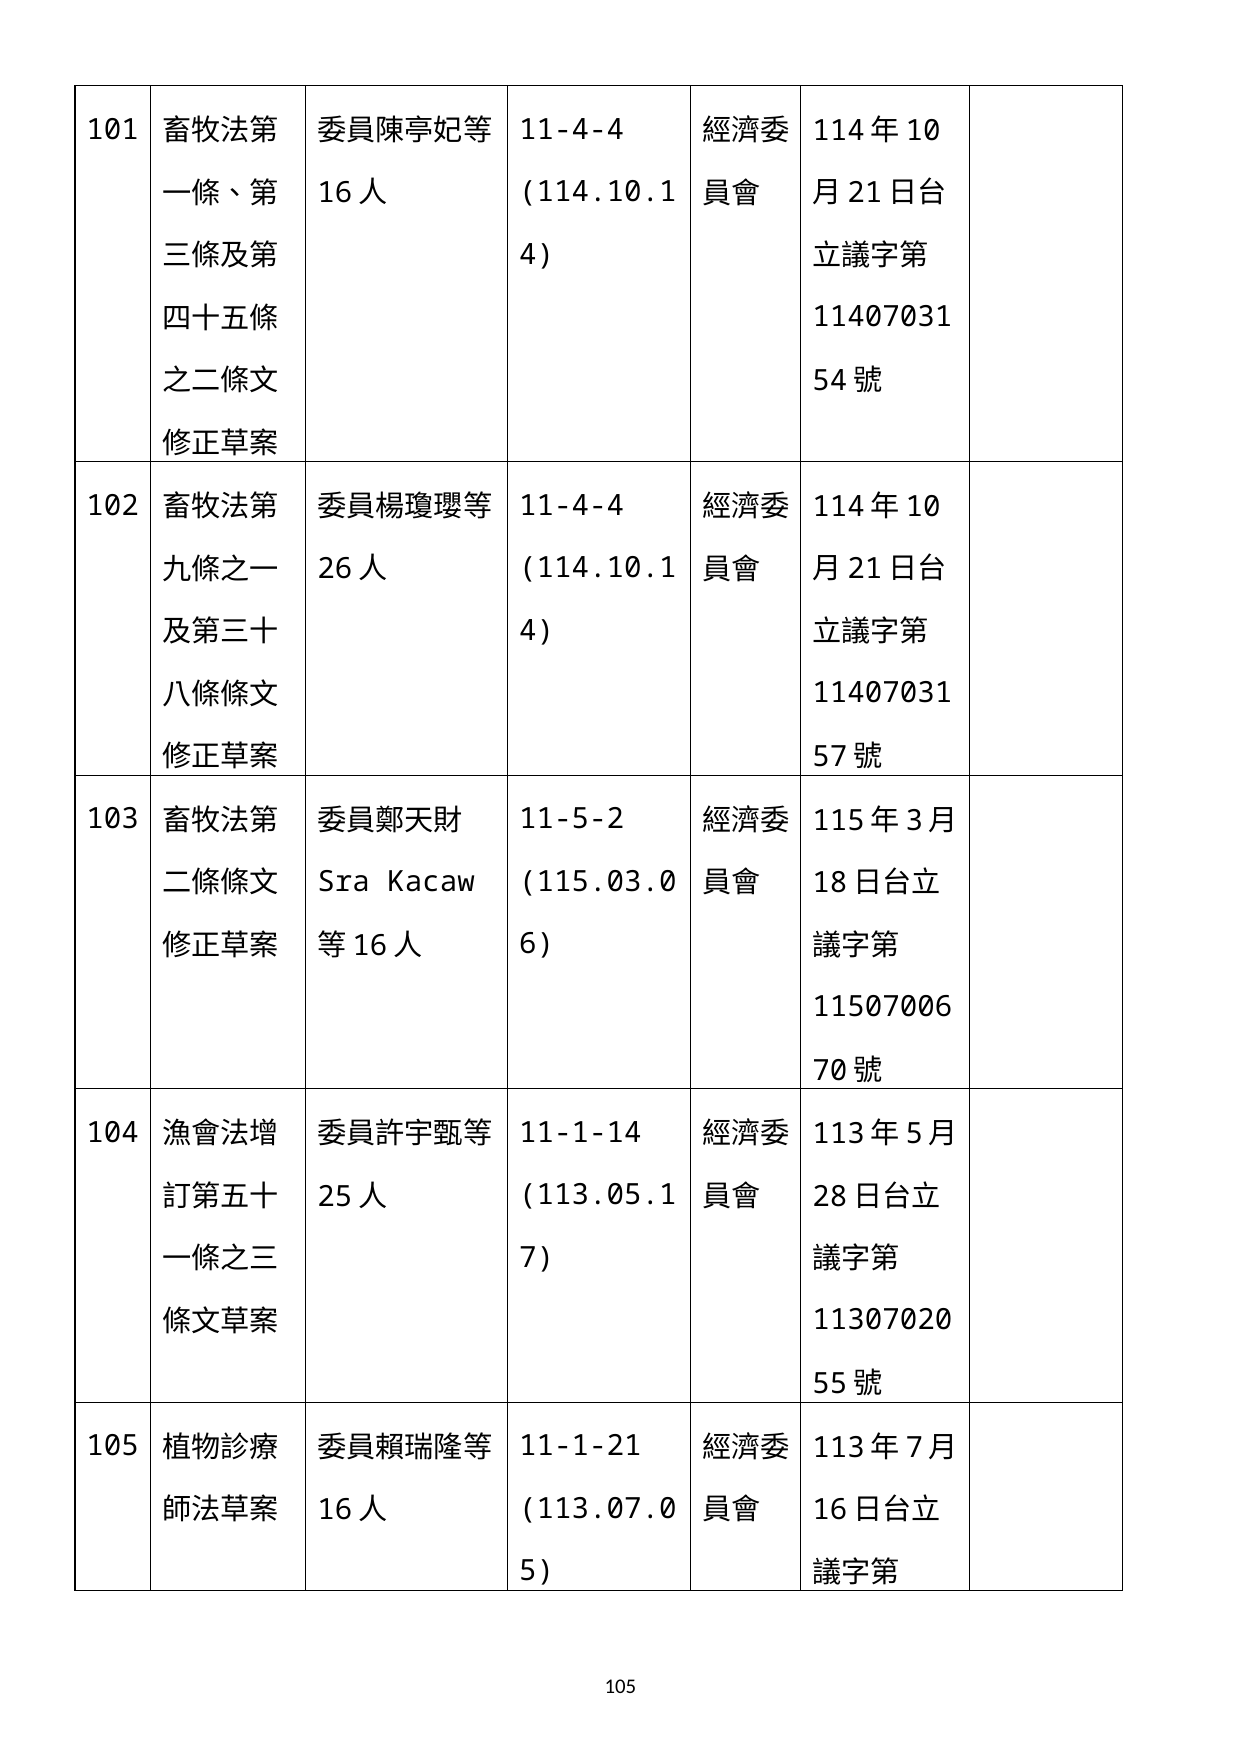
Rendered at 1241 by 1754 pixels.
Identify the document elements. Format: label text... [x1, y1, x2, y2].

table_cell 畜牧法第一條、第三條及第四十五條之二條文修正草案 [151, 86, 305, 461]
table_cell 11-1-21 (113.07.05) [508, 1403, 690, 1590]
table_cell 經濟委員會 [691, 1089, 800, 1402]
table_cell 委員陳亭妃等16人 [306, 86, 507, 461]
table_cell 11-4-4 (114.10.14) [508, 86, 690, 461]
table_cell [970, 86, 1122, 461]
table_cell 經濟委員會 [691, 86, 800, 461]
table_cell 115年3月18日台立議字第1150700670號 [801, 776, 969, 1088]
table_cell [970, 462, 1122, 775]
table_cell 經濟委員會 [691, 462, 800, 775]
table_cell 經濟委員會 [691, 776, 800, 1088]
table_cell 104 [76, 1089, 150, 1402]
table_cell 103 [76, 776, 150, 1088]
table_cell 113年5月28日台立議字第1130702055號 [801, 1089, 969, 1402]
table_cell 經濟委員會 [691, 1403, 800, 1590]
table_cell 委員賴瑞隆等16人 [306, 1403, 507, 1590]
table_cell 102 [76, 462, 150, 775]
table_cell 101 [76, 86, 150, 461]
table_cell 委員鄭天財Sra Kacaw等16人 [306, 776, 507, 1088]
table_cell 11-4-4 (114.10.14) [508, 462, 690, 775]
table_cell [970, 776, 1122, 1088]
table_cell 11-1-14 (113.05.17) [508, 1089, 690, 1402]
table_cell 漁會法增訂第五十一條之三條文草案 [151, 1089, 305, 1402]
table_cell 114年10月21日台立議字第1140703154號 [801, 86, 969, 461]
table_cell 畜牧法第二條條文修正草案 [151, 776, 305, 1088]
table_cell 105 [76, 1403, 150, 1590]
table_cell 113年7月16日台立議字第 [801, 1403, 969, 1590]
table_cell 委員楊瓊瓔等26人 [306, 462, 507, 775]
table_cell 11-5-2 (115.03.06) [508, 776, 690, 1088]
table_cell [970, 1089, 1122, 1402]
table_cell 114年10月21日台立議字第1140703157號 [801, 462, 969, 775]
table_cell [970, 1403, 1122, 1590]
table_cell 植物診療師法草案 [151, 1403, 305, 1590]
table_cell 委員許宇甄等25人 [306, 1089, 507, 1402]
table_cell 畜牧法第九條之一及第三十八條條文修正草案 [151, 462, 305, 775]
